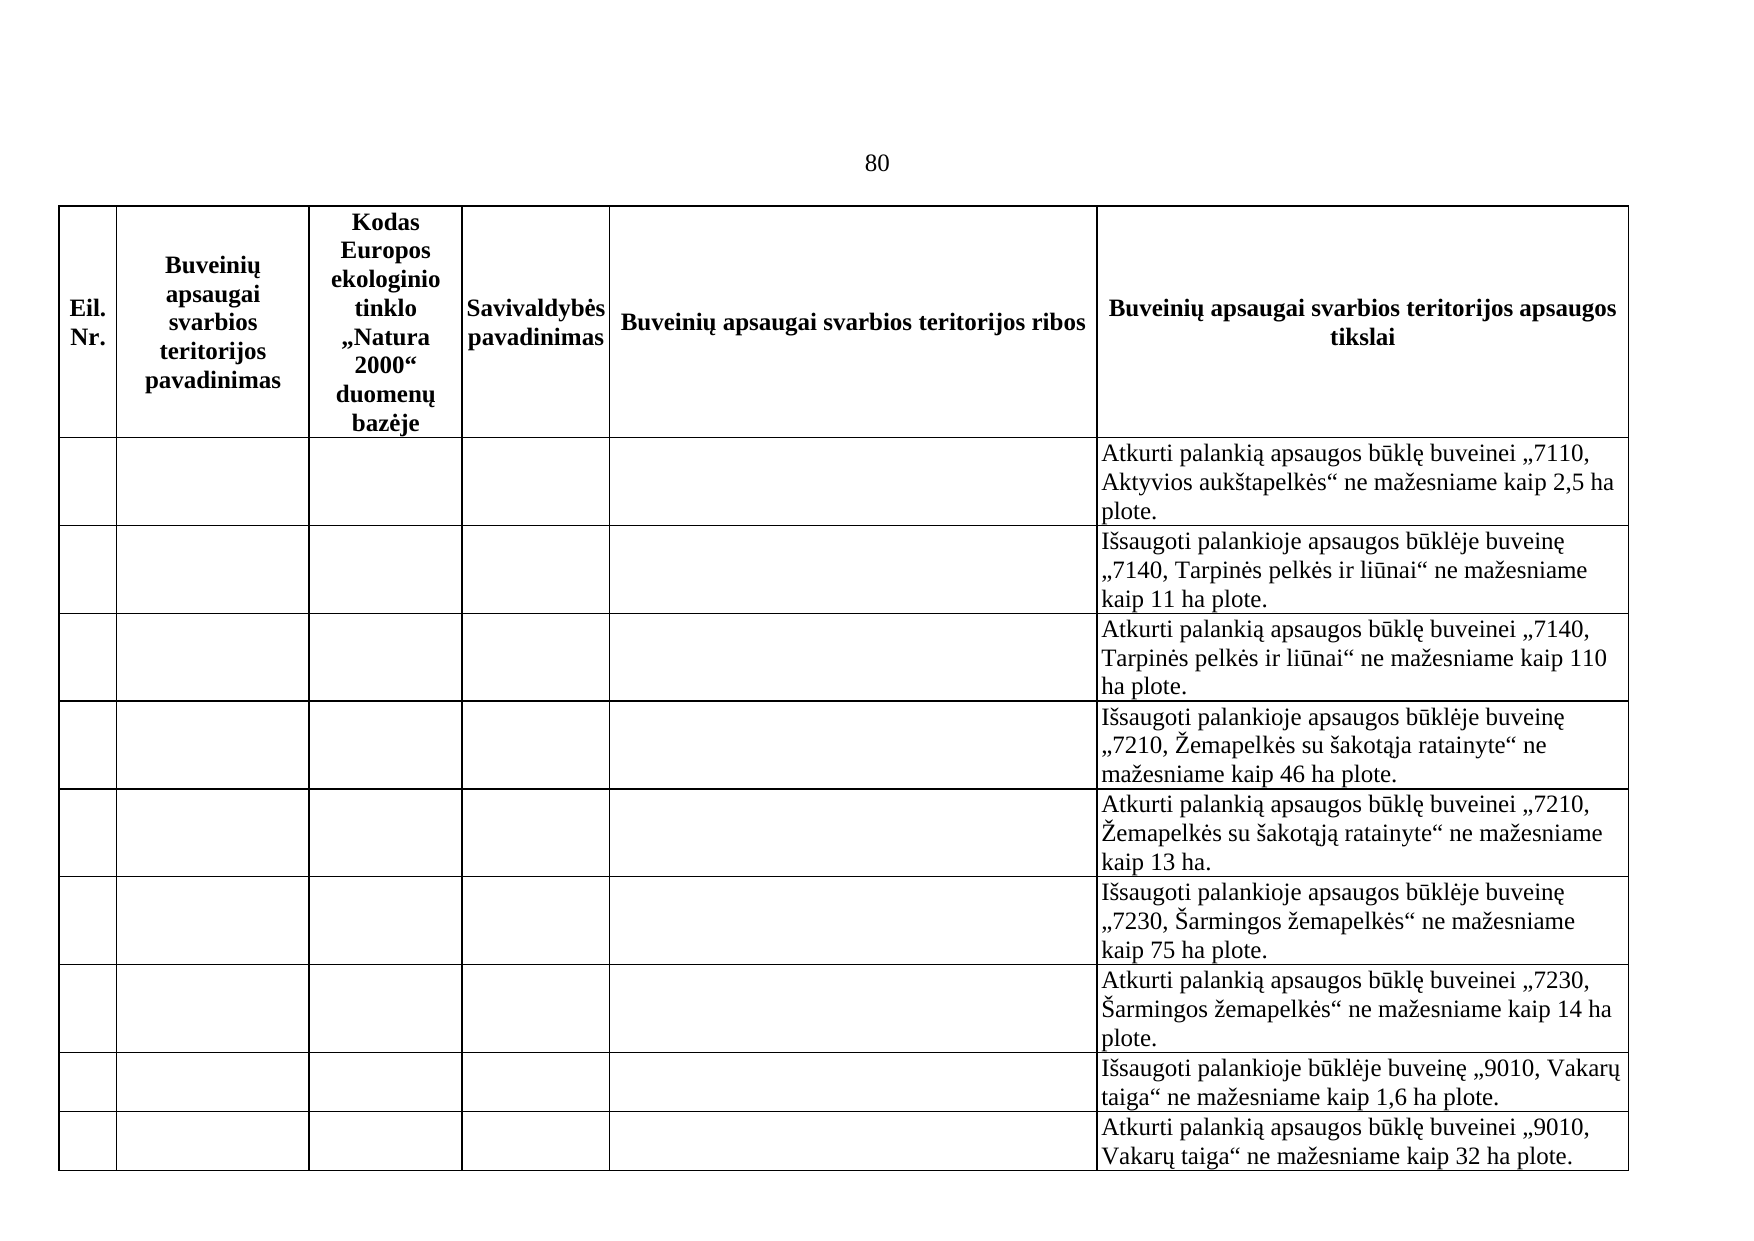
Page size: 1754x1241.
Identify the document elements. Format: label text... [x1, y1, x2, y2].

table_cell [60, 702, 116, 788]
table_cell [60, 1112, 116, 1169]
table_cell Atkurti palankią apsaugos būklę buveinei „9010, Vakarų taiga“ ne mažesniame kaip 32 ha plote. [1098, 1112, 1628, 1169]
table_cell [117, 1053, 308, 1111]
table_cell [610, 1053, 1096, 1111]
table_cell [117, 702, 308, 788]
table_cell [310, 1112, 461, 1169]
table_cell [463, 438, 609, 524]
table_cell [610, 790, 1096, 876]
table_cell [60, 965, 116, 1051]
table_cell [463, 877, 609, 964]
table_cell [610, 877, 1096, 964]
table_cell [60, 438, 116, 524]
table_cell [117, 965, 308, 1051]
table_cell [463, 1112, 609, 1169]
table_cell Išsaugoti palankioje apsaugos būklėje buveinę „7210, Žemapelkės su šakotąja ratainyte“ ne mažesniame kaip 46 ha plote. [1098, 702, 1628, 788]
table_cell [310, 1053, 461, 1111]
table_cell [60, 1053, 116, 1111]
table_header Kodas Europos ekologinio tinklo „Natura 2000“ duomenų bazėje [310, 207, 461, 437]
table_cell [610, 965, 1096, 1051]
table_cell [463, 614, 609, 700]
table_cell [610, 702, 1096, 788]
table_cell Išsaugoti palankioje apsaugos būklėje buveinę „7230, Šarmingos žemapelkės“ ne mažesniame kaip 75 ha plote. [1098, 877, 1628, 964]
table_cell Atkurti palankią apsaugos būklę buveinei „7210, Žemapelkės su šakotąją ratainyte“ ne mažesniame kaip 13 ha. [1098, 790, 1628, 876]
table_cell [310, 526, 461, 612]
table_cell Atkurti palankią apsaugos būklę buveinei „7110, Aktyvios aukštapelkės“ ne mažesniame kaip 2,5 ha plote. [1098, 438, 1628, 524]
table_cell [310, 790, 461, 876]
table_cell Išsaugoti palankioje apsaugos būklėje buveinę „7140, Tarpinės pelkės ir liūnai“ ne mažesniame kaip 11 ha plote. [1098, 526, 1628, 612]
table_cell [60, 790, 116, 876]
table_cell [117, 877, 308, 964]
table_cell [310, 965, 461, 1051]
table_header Eil. Nr. [60, 207, 116, 437]
table_cell [117, 614, 308, 700]
table_cell [117, 526, 308, 612]
table_cell [610, 1112, 1096, 1169]
table_cell Atkurti palankią apsaugos būklę buveinei „7140, Tarpinės pelkės ir liūnai“ ne mažesniame kaip 110 ha plote. [1098, 614, 1628, 700]
table_header Buveinių apsaugai svarbios teritorijos apsaugos tikslai [1098, 207, 1628, 437]
table_cell [60, 526, 116, 612]
table_cell [117, 1112, 308, 1169]
table_cell Išsaugoti palankioje būklėje buveinę „9010, Vakarų taiga“ ne mažesniame kaip 1,6 ha plote. [1098, 1053, 1628, 1111]
table_cell [117, 790, 308, 876]
table_cell [463, 526, 609, 612]
table_cell [310, 702, 461, 788]
table_cell Atkurti palankią apsaugos būklę buveinei „7230, Šarmingos žemapelkės“ ne mažesniame kaip 14 ha plote. [1098, 965, 1628, 1051]
table_cell [463, 702, 609, 788]
table_header Buveinių apsaugai svarbios teritorijos ribos [610, 207, 1096, 437]
table_cell [610, 438, 1096, 524]
table_cell [463, 965, 609, 1051]
table_header Buveinių apsaugai svarbios teritorijos pavadinimas [117, 207, 308, 437]
table_cell [117, 438, 308, 524]
table_cell [310, 438, 461, 524]
table_header Savivaldybės pavadinimas [463, 207, 609, 437]
table_cell [310, 877, 461, 964]
table_cell [610, 614, 1096, 700]
table_cell [60, 877, 116, 964]
table_cell [463, 790, 609, 876]
table_cell [610, 526, 1096, 612]
table_cell [310, 614, 461, 700]
table_cell [463, 1053, 609, 1111]
table_cell [60, 614, 116, 700]
